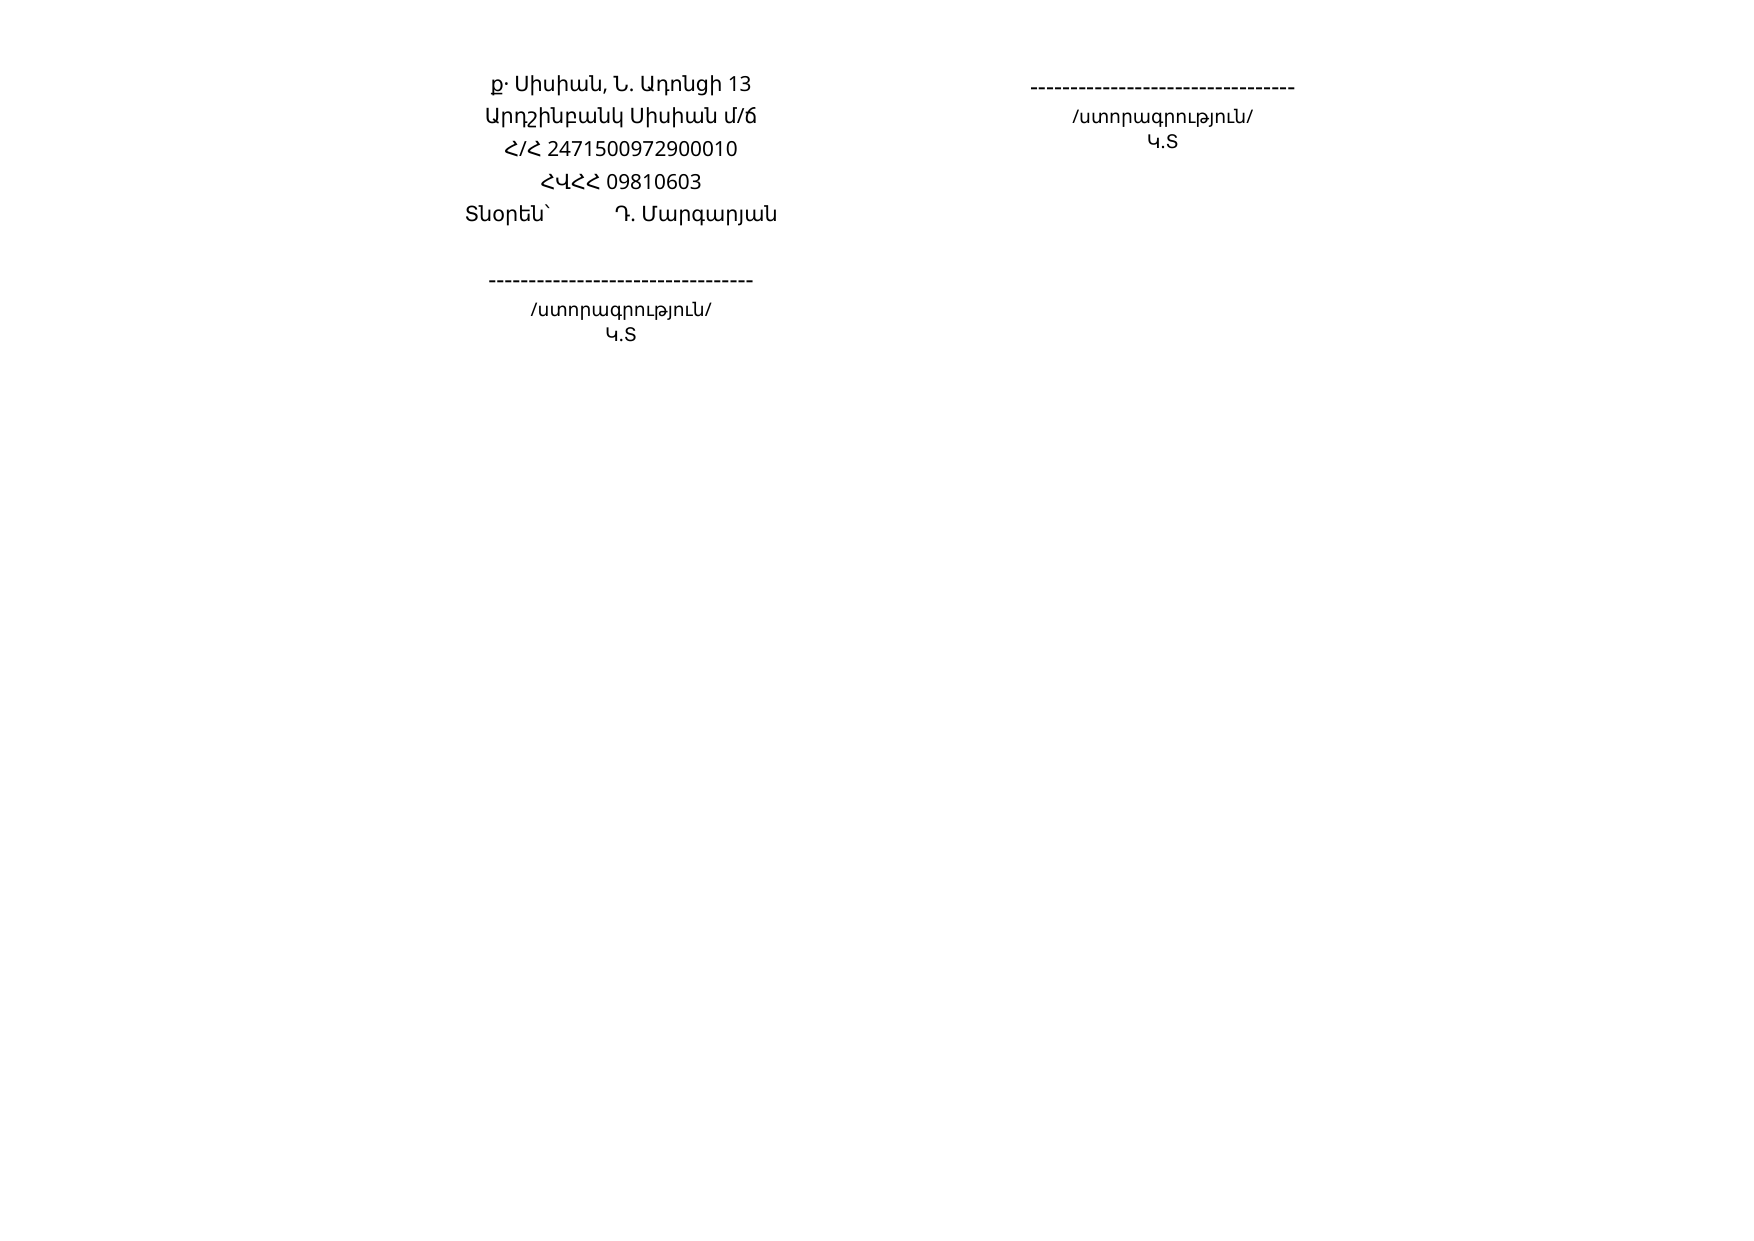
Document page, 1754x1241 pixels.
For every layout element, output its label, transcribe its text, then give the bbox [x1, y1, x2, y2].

table_header --------------------------------- /ստորագրություն/ Կ.Տ [936, 69, 1389, 347]
table_header ք․ Սիսիան, Ն. Ադոնցի 13 Արդշինբանկ Սիսիան մ/ճ Հ/Հ 2471500972900010 ՀՎՀՀ 09810603 Տնօրեն՝ Դ. Մարգարյան --------------------------------- /ստորագրություն/ Կ.Տ [385, 69, 857, 347]
table_header [857, 69, 936, 347]
